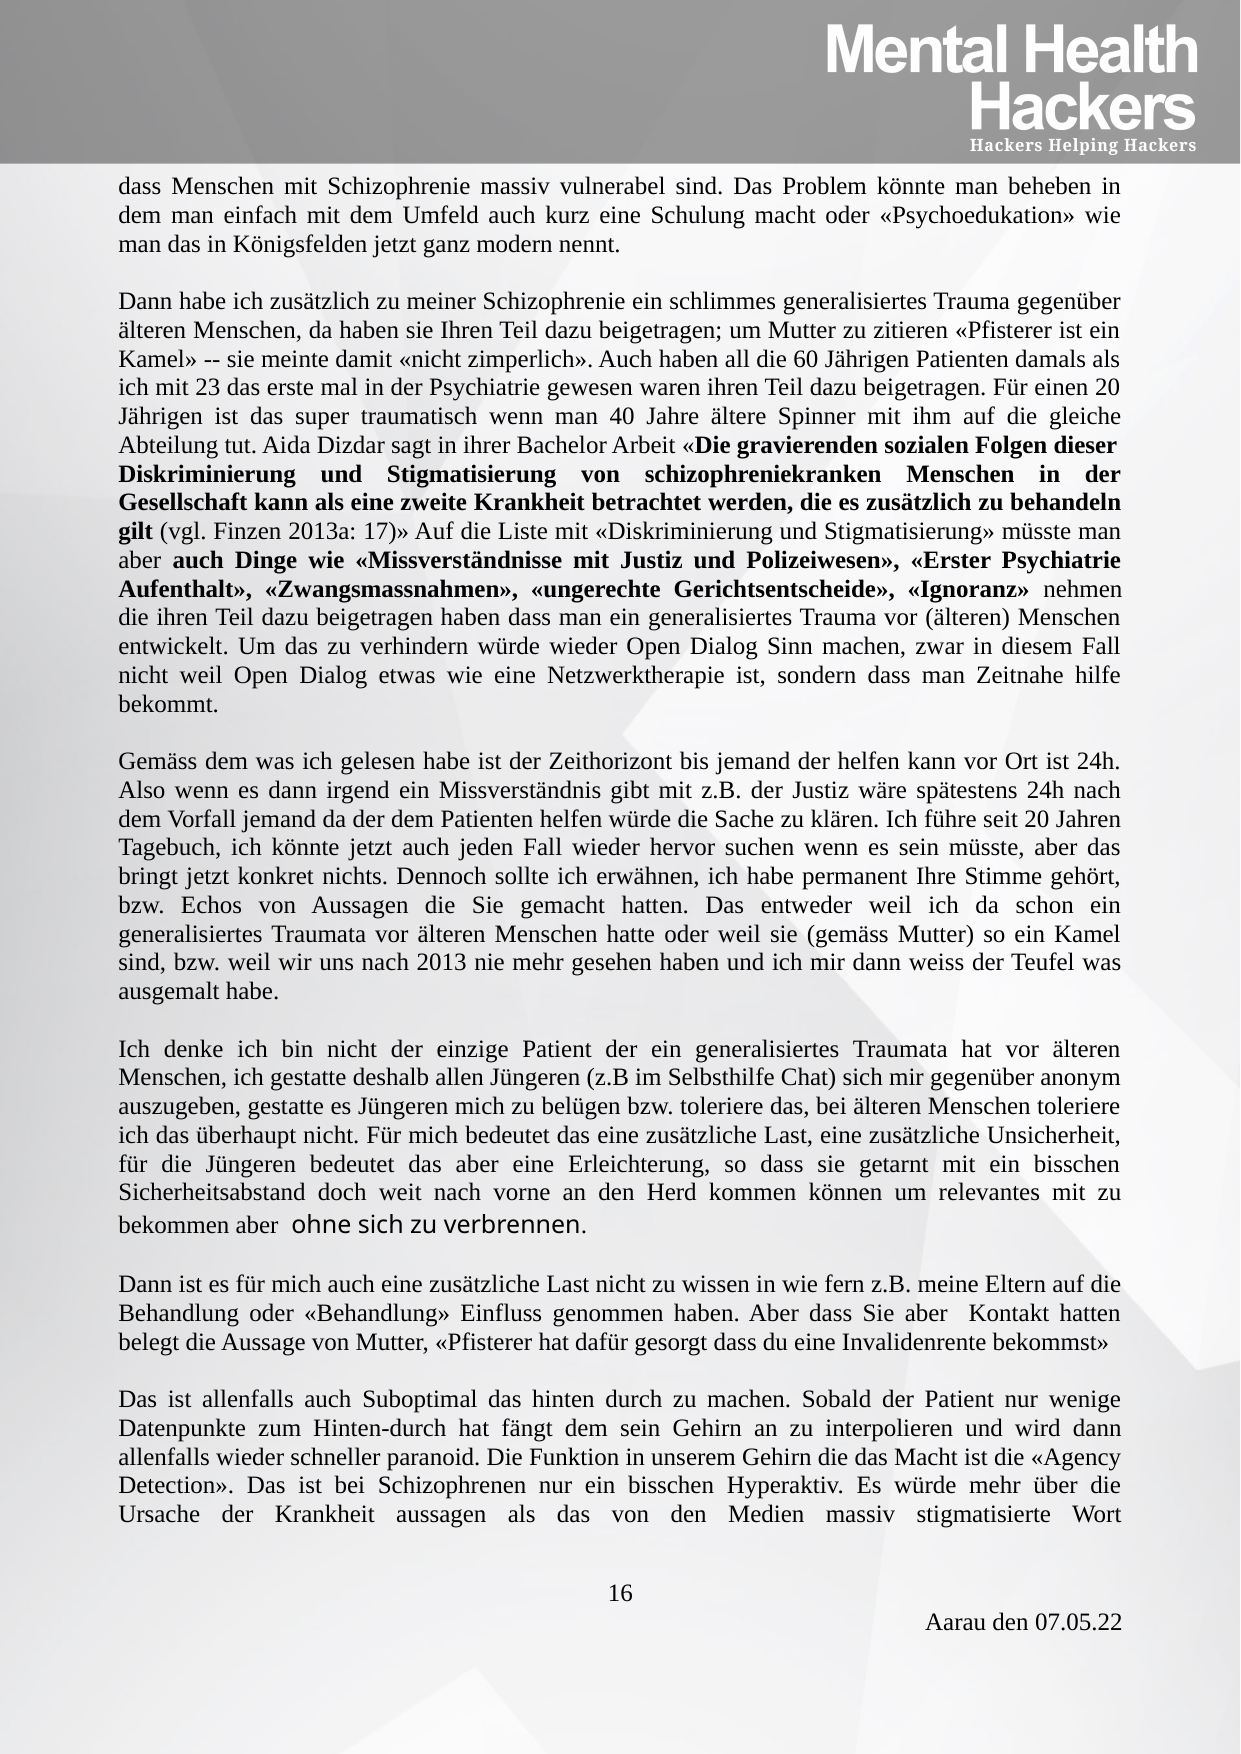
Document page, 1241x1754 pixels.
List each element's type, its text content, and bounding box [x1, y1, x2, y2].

text Gemäss dem was ich gelesen habe ist der Zeithorizont bis jemand der helfen kann vor Ort ist 24h. Also wenn es dann irgend ein Missverständnis gibt mit z.B. der Justiz wäre spätestens 24h nach dem Vorfall jemand da der dem Patienten helfen würde die Sache zu klären. Ich führe seit 20 Jahren Tagebuch, ich könnte jetzt auch jeden Fall wieder hervor suchen wenn es sein müsste, aber das bringt jetzt konkret nichts. Dennoch sollte ich erwähnen, ich habe permanent Ihre Stimme gehört, bzw. Echos von Aussagen die Sie gemacht hatten. Das entweder weil ich da schon ein generalisiertes Traumata vor älteren Menschen hatte oder weil sie (gemäss Mutter) so ein Kamel sind, bzw. weil wir uns nach 2013 nie mehr gesehen haben und ich mir dann weiss der Teufel was ausgemalt habe. [118, 746, 1122, 1005]
text Ich denke ich bin nicht der einzige Patient der ein generalisiertes Traumata hat vor älteren Menschen, ich gestatte deshalb allen Jüngeren (z.B im Selbsthilfe Chat) sich mir gegenüber anonym auszugeben, gestatte es Jüngeren mich zu belügen bzw. toleriere das, bei älteren Menschen toleriere ich das überhaupt nicht. Für mich bedeutet das eine zusätzliche Last, eine zusätzliche Unsicherheit, für die Jüngeren bedeutet das aber eine Erleichterung, so dass sie getarnt mit ein bisschen Sicherheitsabstand doch weit nach vorne an den Herd kommen können um relevantes mit zu bekommen aber ohne sich zu verbrennen. [118, 1034, 1122, 1240]
text Dann habe ich zusätzlich zu meiner Schizophrenie ein schlimmes generalisiertes Trauma gegenüber älteren Menschen, da haben sie Ihren Teil dazu beigetragen; um Mutter zu zitieren «Pfisterer ist ein Kamel» -- sie meinte damit «nicht zimperlich». Auch haben all die 60 Jährigen Patienten damals als ich mit 23 das erste mal in der Psychiatrie gewesen waren ihren Teil dazu beigetragen. Für einen 20 Jährigen ist das super traumatisch wenn man 40 Jahre ältere Spinner mit ihm auf die gleiche Abteilung tut. Aida Dizdar sagt in ihrer Bachelor Arbeit «Die gravierenden sozialen Folgen dieser [118, 286, 1122, 459]
text Diskriminierung und Stigmatisierung von schizophreniekranken Menschen in der Gesellschaft kann als eine zweite Krankheit betrachtet werden, die es zusätzlich zu behandeln gilt (vgl. Finzen 2013a: 17)» Auf die Liste mit «Diskriminierung und Stigmatisierung» müsste man aber auch Dinge wie «Missverständnisse mit Justiz und Polizeiwesen», «Erster Psychiatrie Aufenthalt», «Zwangsmassnahmen», «ungerechte Gerichtsentscheide», «Ignoranz» nehmen die ihren Teil dazu beigetragen haben dass man ein generalisiertes Trauma vor (älteren) Menschen entwickelt. Um das zu verhindern würde wieder Open Dialog Sinn machen, zwar in diesem Fall nicht weil Open Dialog etwas wie eine Netzwerktherapie ist, sondern dass man Zeitnahe hilfe bekommt. [118, 459, 1122, 717]
picture [0, 0, 1241, 1754]
text Das ist allenfalls auch Suboptimal das hinten durch zu machen. Sobald der Patient nur wenige Datenpunkte zum Hinten-durch hat fängt dem sein Gehirn an zu interpolieren und wird dann allenfalls wieder schneller paranoid. Die Funktion in unserem Gehirn die das Macht ist die «Agency Detection». Das ist bei Schizophrenen nur ein bisschen Hyperaktiv. Es würde mehr über die Ursache der Krankheit aussagen als das von den Medien massiv stigmatisierte Wort [118, 1384, 1122, 1528]
text dass Menschen mit Schizophrenie massiv vulnerabel sind. Das Problem könnte man beheben in dem man einfach mit dem Umfeld auch kurz eine Schulung macht oder «Psychoedukation» wie man das in Königsfelden jetzt ganz modern nennt. [118, 171, 1122, 257]
text Dann ist es für mich auch eine zusätzliche Last nicht zu wissen in wie fern z.B. meine Eltern auf die Behandlung oder «Behandlung» Einfluss genommen haben. Aber dass Sie aber Kontakt hatten belegt die Aussage von Mutter, «Pfisterer hat dafür gesorgt dass du eine Invalidenrente bekommst» [118, 1269, 1122, 1355]
